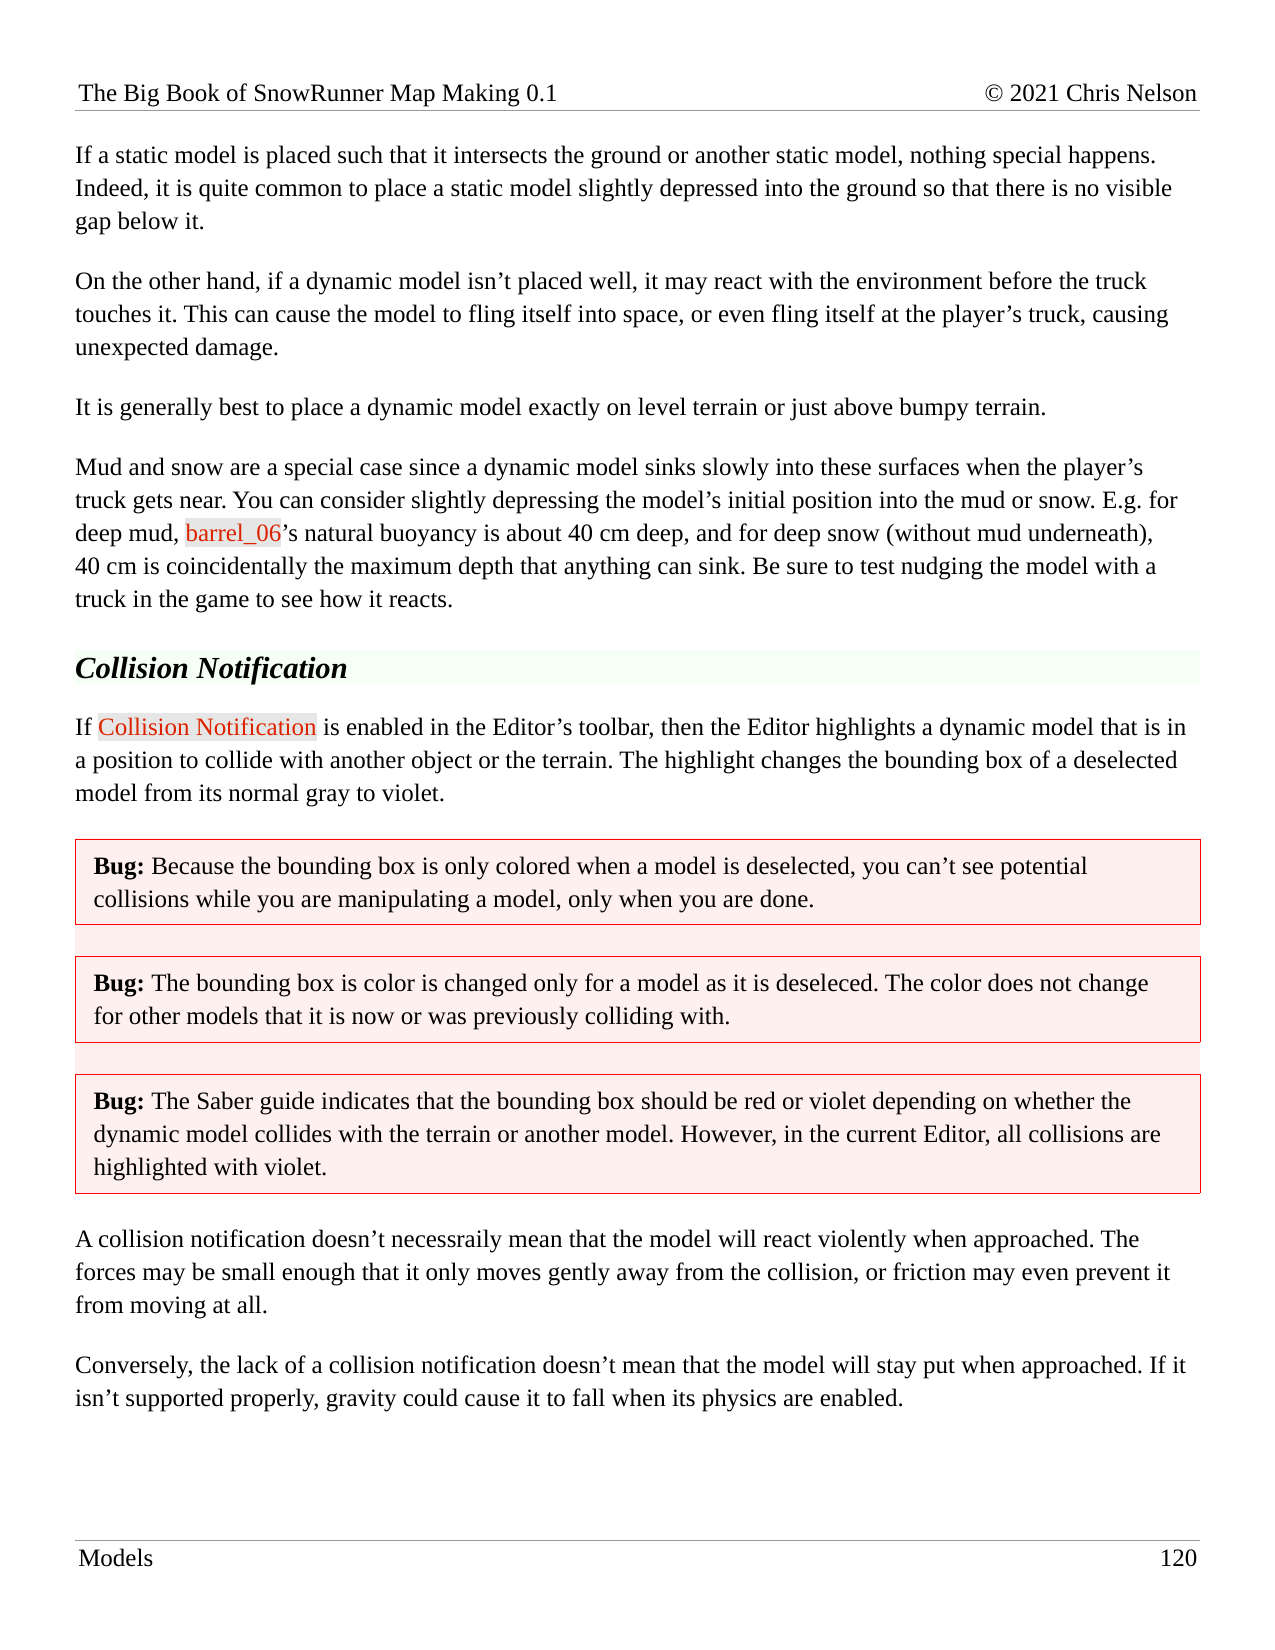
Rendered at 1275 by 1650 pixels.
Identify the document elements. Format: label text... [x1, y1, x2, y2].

text Conversely, the lack of a collision notification doesn’t mean that the model will stay put when approached. If it isn’t supported properly, gravity could cause it to fall when its physics are enabled. [75, 1350, 1200, 1412]
text It is generally best to place a dynamic model exactly on level terrain or just above bumpy terrain. [75, 392, 1200, 421]
text On the other hand, if a dynamic model isn’t placed well, it may react with the environment before the truck touches it. This can cause the model to fling itself into space, or even fling itself at the player’s truck, causing unexpected damage. [75, 266, 1200, 361]
text Mud and snow are a special case since a dynamic model sinks slowly into these surfaces when the player’s truck gets near. You can consider slightly depressing the model’s initial position into the mud or snow. E.g. for deep mud, barrel_06’s natural buoyancy is about 40 cm deep, and for deep snow (without mud underneath), 40 cm is coincidentally the maximum depth that anything can sink. Be sure to test nudging the model with a truck in the game to see how it reacts. [75, 452, 1200, 613]
subtitle Collision Notification [75, 650, 1200, 685]
list The Saber guide indicates that the bounding box should be red or violet depending on whether the dynamic model collides with the terrain or another model. However, in the current Editor, all collisions are highlighted with violet. [76, 1075, 1200, 1193]
text If a static model is placed such that it intersects the ground or another static model, nothing special happens. Indeed, it is quite common to place a static model slightly depressed into the ground so that there is no visible gap below it. [75, 140, 1200, 235]
text A collision notification doesn’t necessraily mean that the model will react violently when approached. The forces may be small enough that it only moves gently away from the collision, or friction may even prevent it from moving at all. [75, 1224, 1200, 1319]
list Because the bounding box is only colored when a model is deselected, you can’t see potential collisions while you are manipulating a model, only when you are done. [76, 840, 1200, 924]
text If Collision Notification is enabled in the Editor’s toolbar, then the Editor highlights a dynamic model that is in a position to collide with another object or the terrain. The highlight changes the bounding box of a deselected model from its normal gray to violet. [75, 712, 1200, 807]
list The bounding box is color is changed only for a model as it is deseleced. The color does not change for other models that it is now or was previously colliding with. [76, 957, 1200, 1042]
